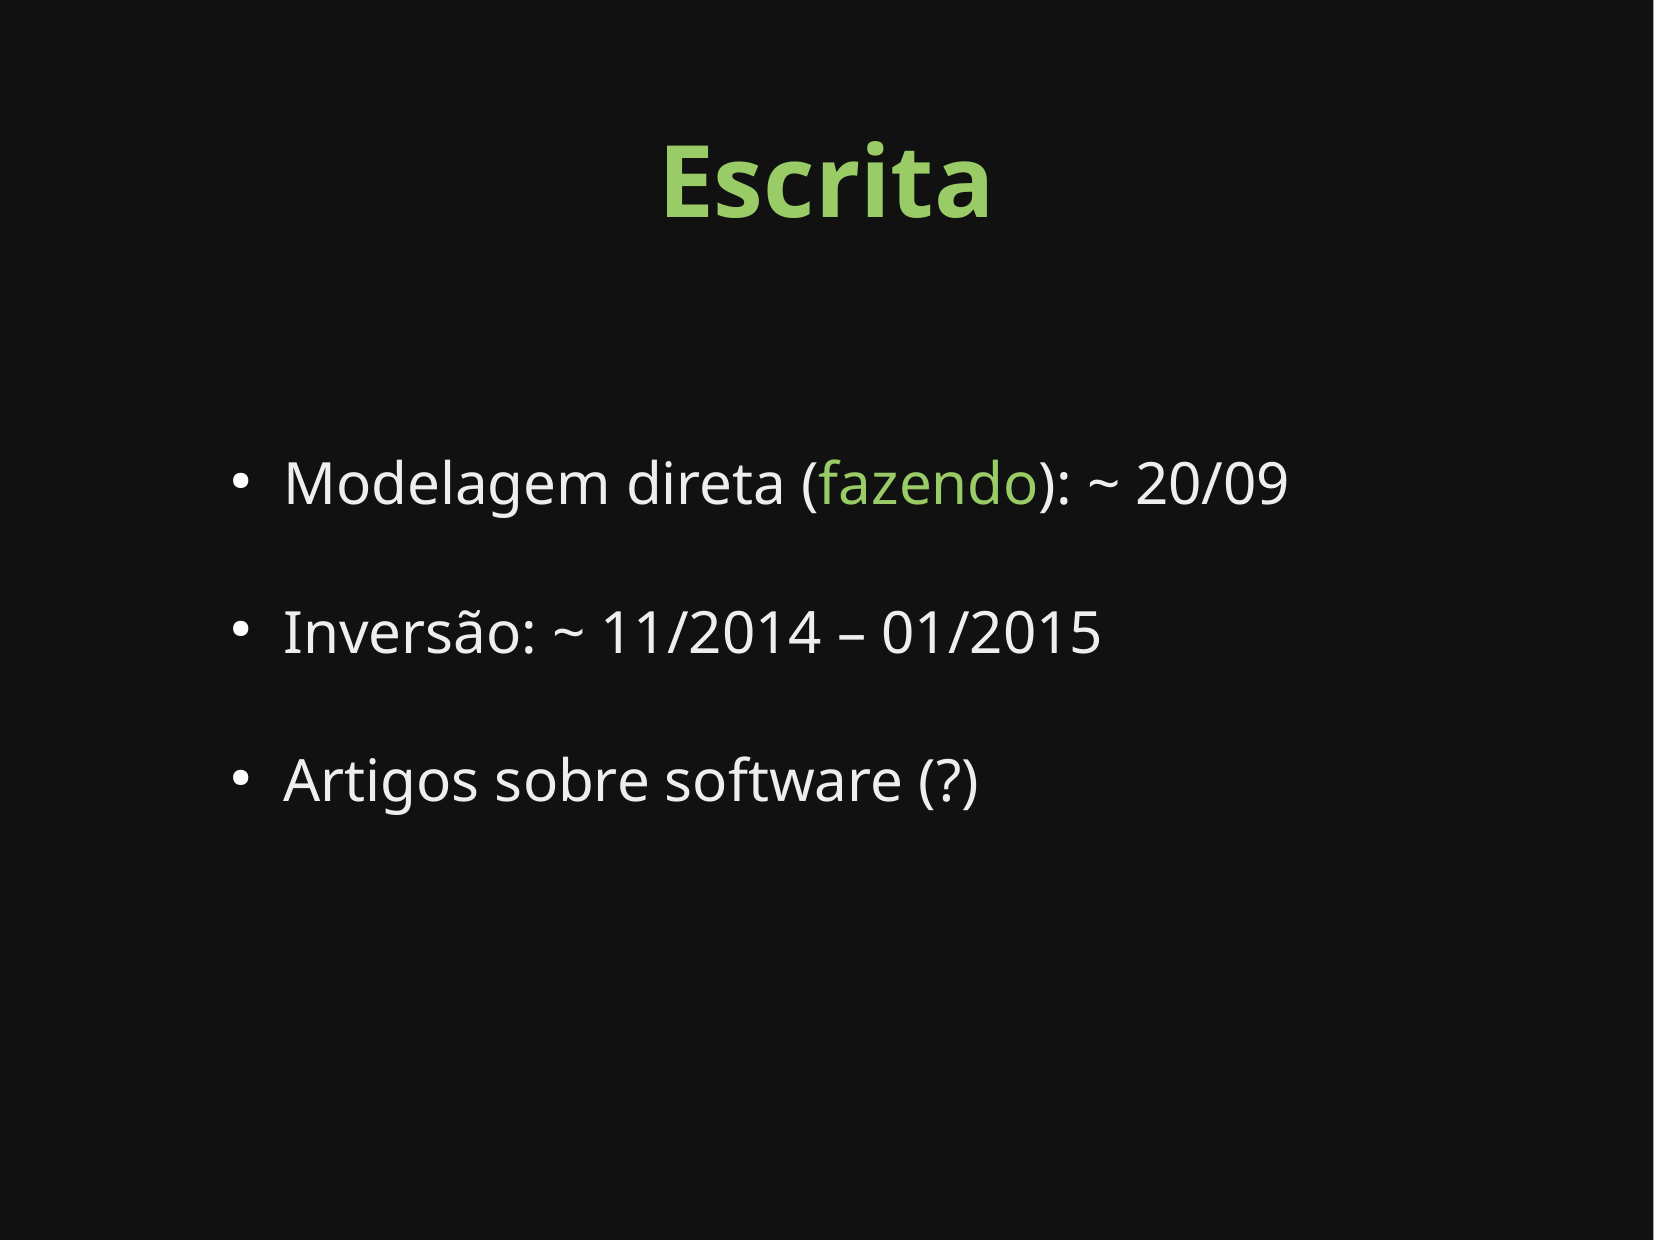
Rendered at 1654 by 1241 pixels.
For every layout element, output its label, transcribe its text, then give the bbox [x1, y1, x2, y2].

title Escrita [82, 49, 1571, 308]
list Modelagem direta (fazendo): ~ 20/09 Inversão: ~ 11/2014 – 01/2015 Artigos sobre software (?) [212, 402, 1406, 1016]
